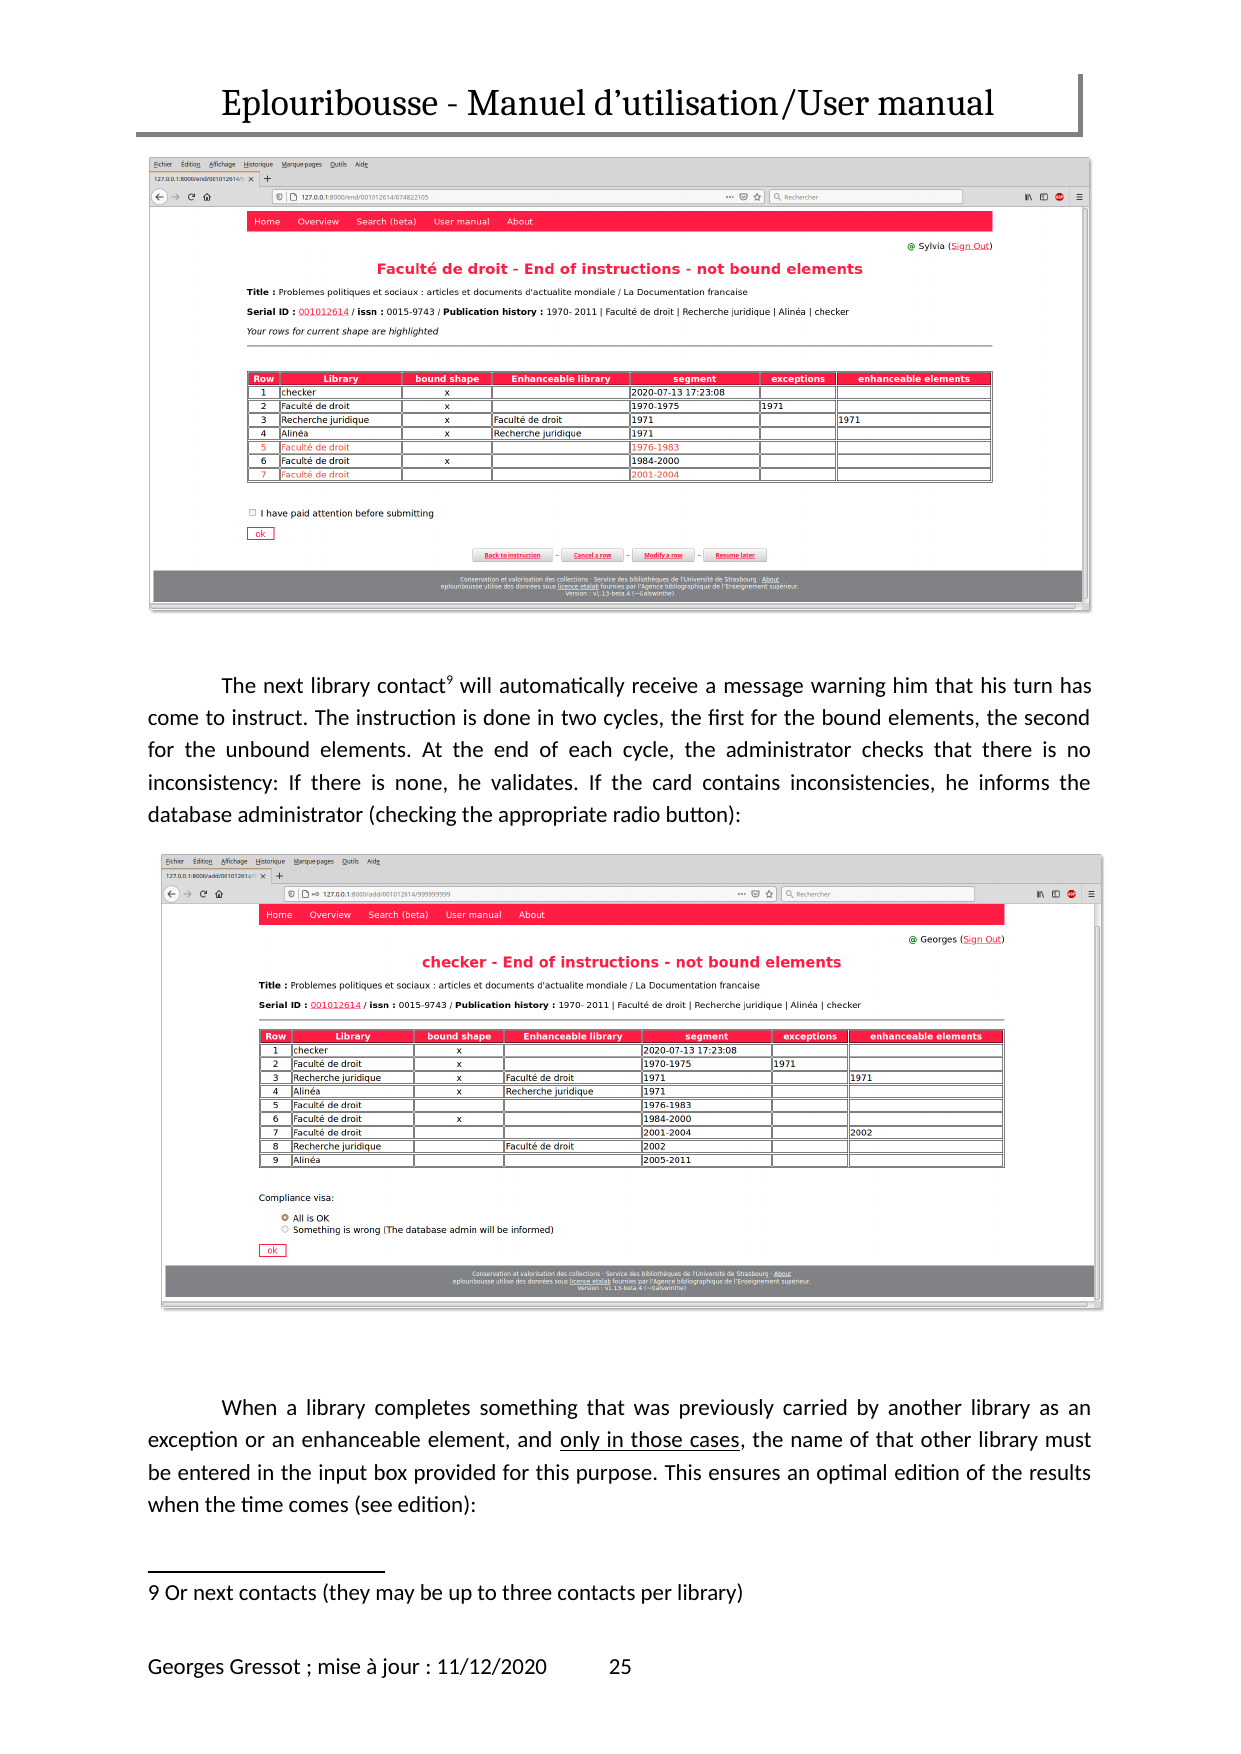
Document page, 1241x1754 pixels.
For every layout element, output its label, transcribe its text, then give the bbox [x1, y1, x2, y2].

text Or next contacts (they may be up to three contacts per library) [148, 1578, 1093, 1606]
text When a library completes something that was previously carried by another library as an exception or an enhanceable element, and only in those cases, the name of that other library must be entered in the input box provided for this purpose. This ensures an optimal edition of the results when the time comes (see edition): [148, 1393, 1093, 1518]
picture [159, 853, 1105, 1312]
text The next library contact will automatically receive a message warning him that his turn has come to instruct. The instruction is done in two cycles, the first for the bound elements, the second for the unbound elements. At the end of each cycle, the administrator checks that there is no inconsistency: If there is none, he validates. If the card contains inconsistencies, he informs the database administrator (checking the appropriate radio button): [148, 671, 1093, 828]
picture [147, 155, 1093, 614]
